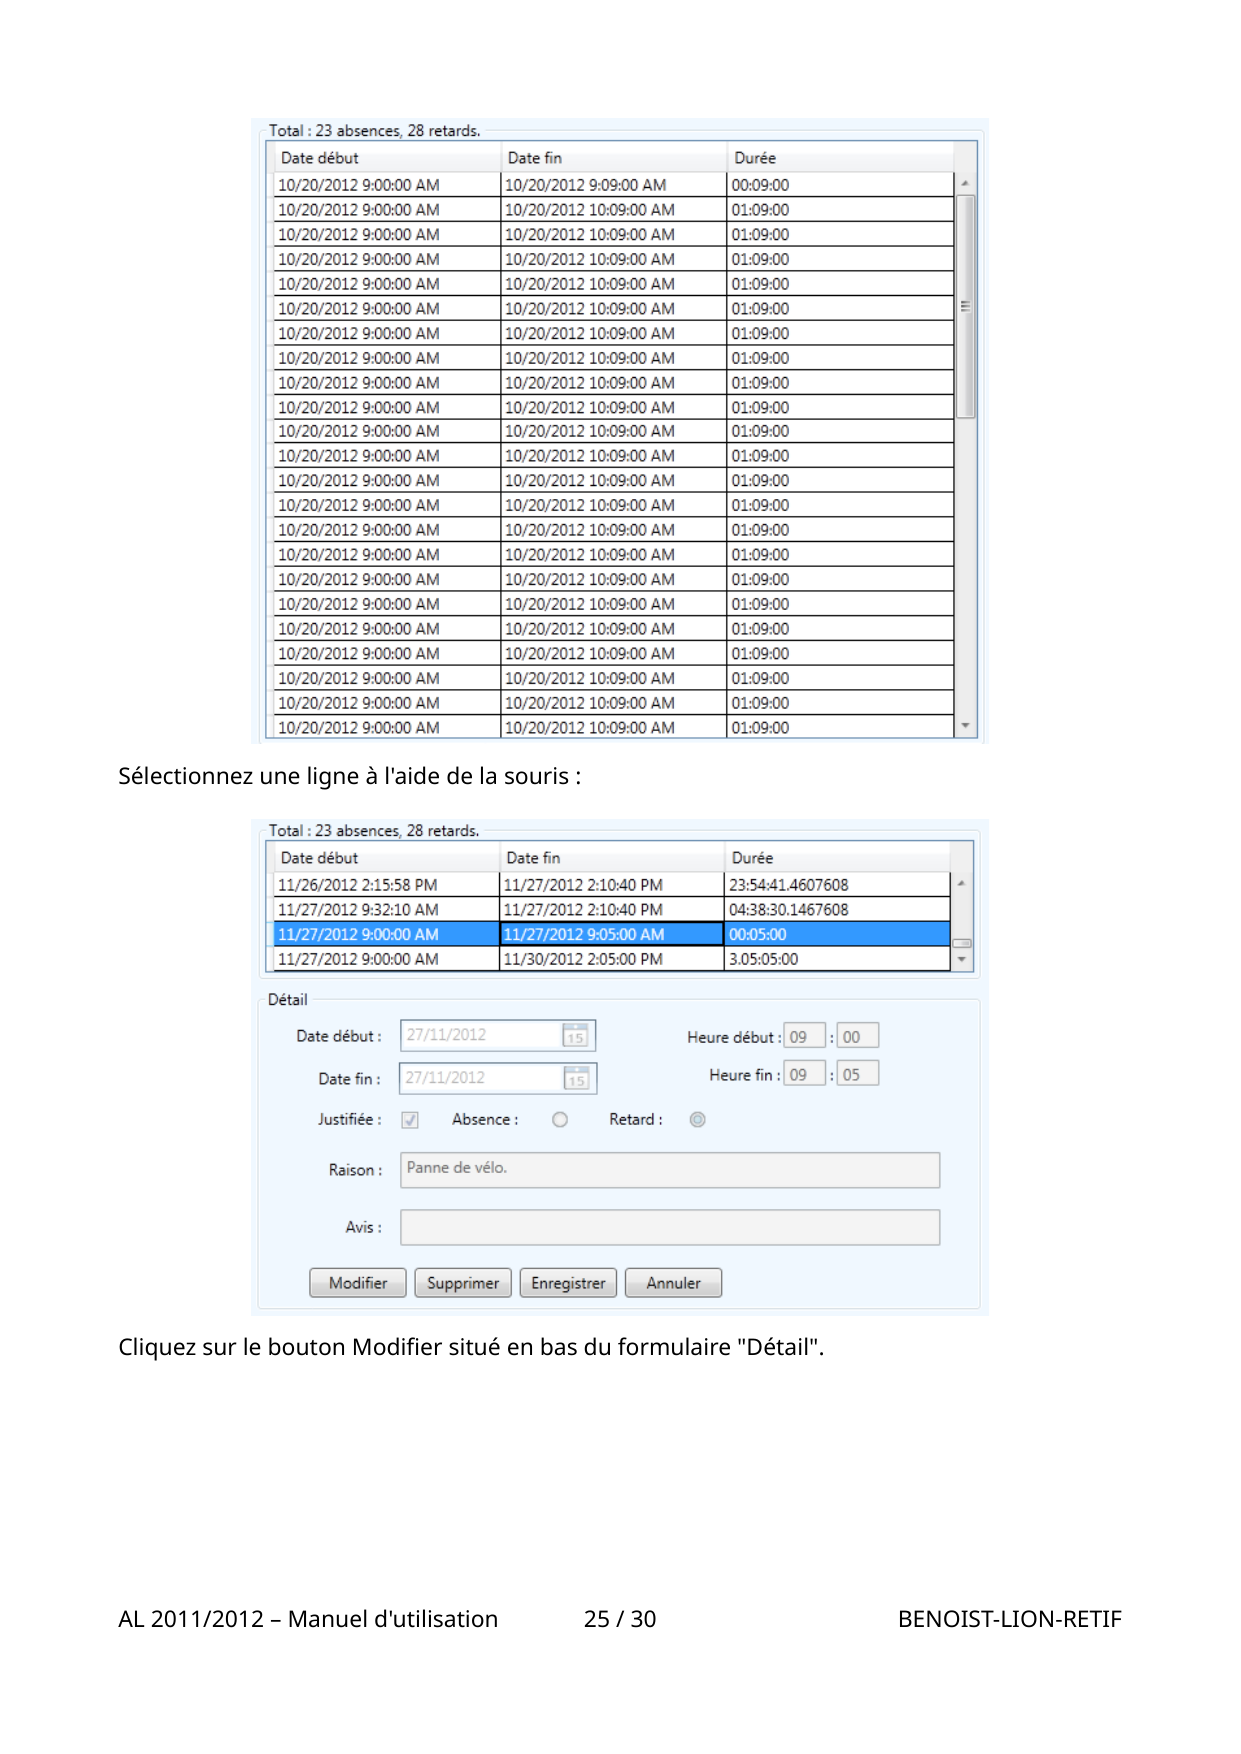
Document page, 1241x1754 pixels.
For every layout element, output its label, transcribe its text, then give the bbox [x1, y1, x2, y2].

text Sélectionnez une ligne à l'aide de la souris : [118, 744, 1122, 791]
picture [251, 819, 990, 1316]
picture [251, 118, 990, 744]
text Cliquez sur le bouton Modifier situé en bas du formulaire "Détail". [118, 1316, 1122, 1362]
